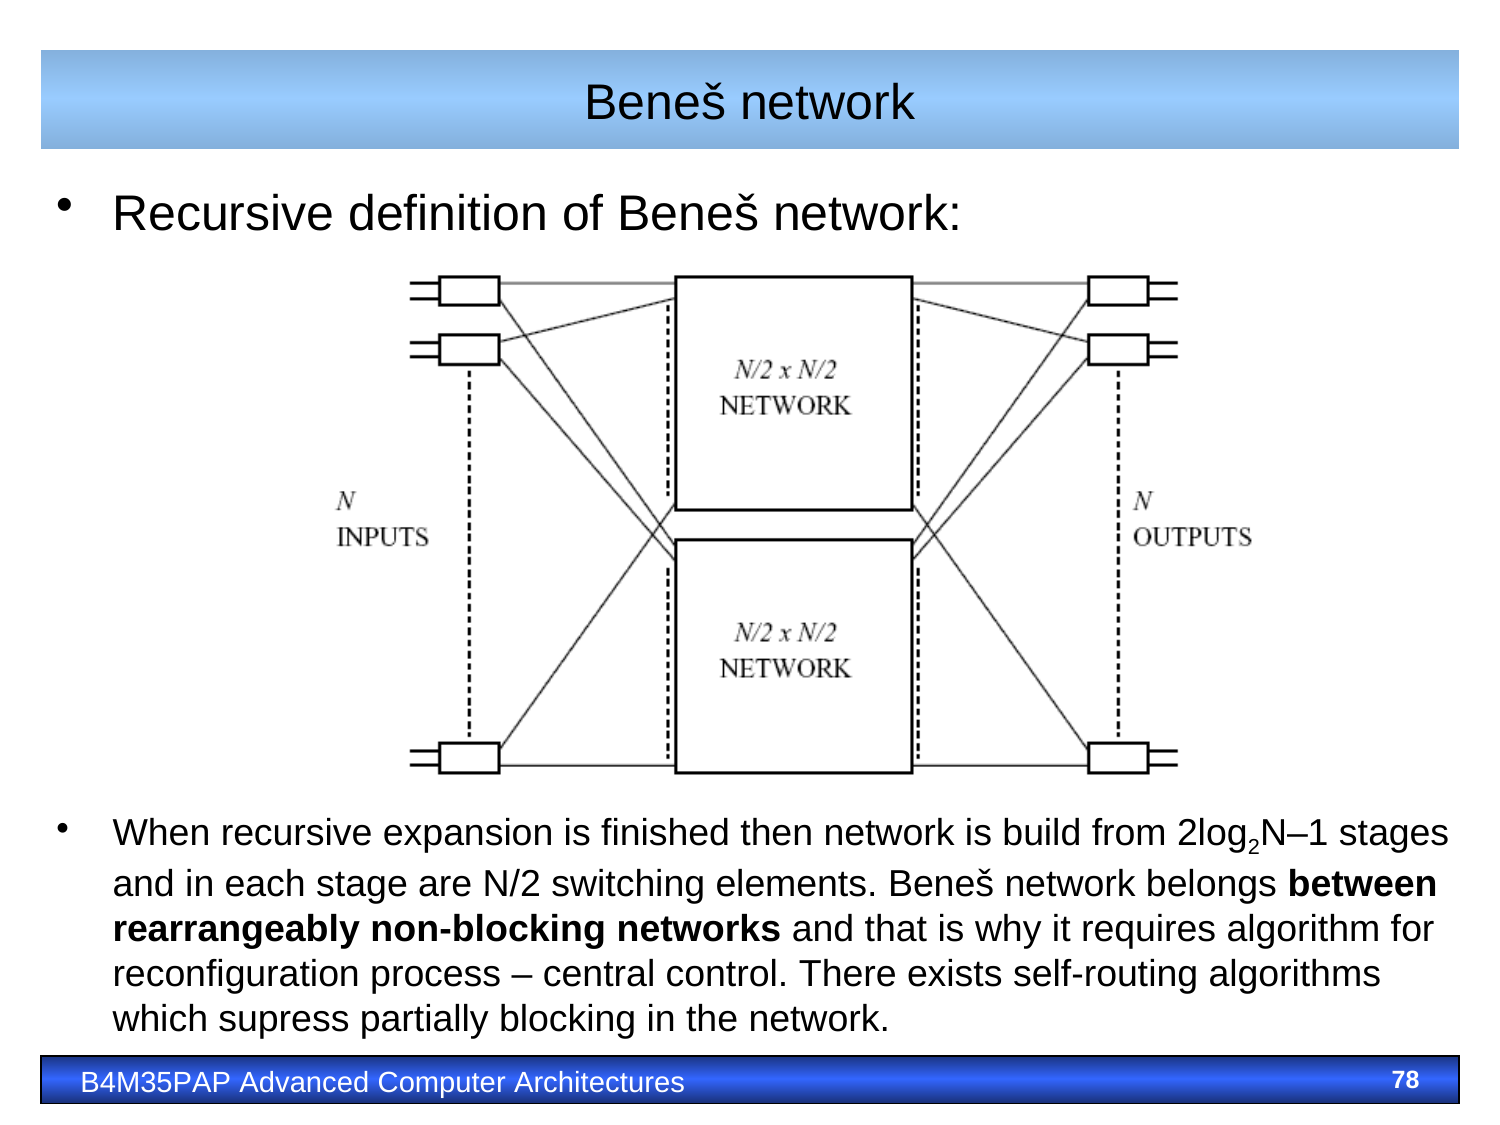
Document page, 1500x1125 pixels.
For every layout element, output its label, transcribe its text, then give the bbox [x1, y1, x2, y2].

title Beneš network [41, 50, 1459, 149]
chart [332, 260, 1261, 781]
list Recursive definition of Beneš network: When recursive expansion is finished then network is build from 2log2N–1 stages and in each stage are N/2 switching elements. Beneš network belongs between rearrangeably non-blocking networks and that is why it requires algorithm for reconfiguration process – central control. There exists self-routing algorithms which supress partially blocking in the network. [41, 172, 1500, 1000]
